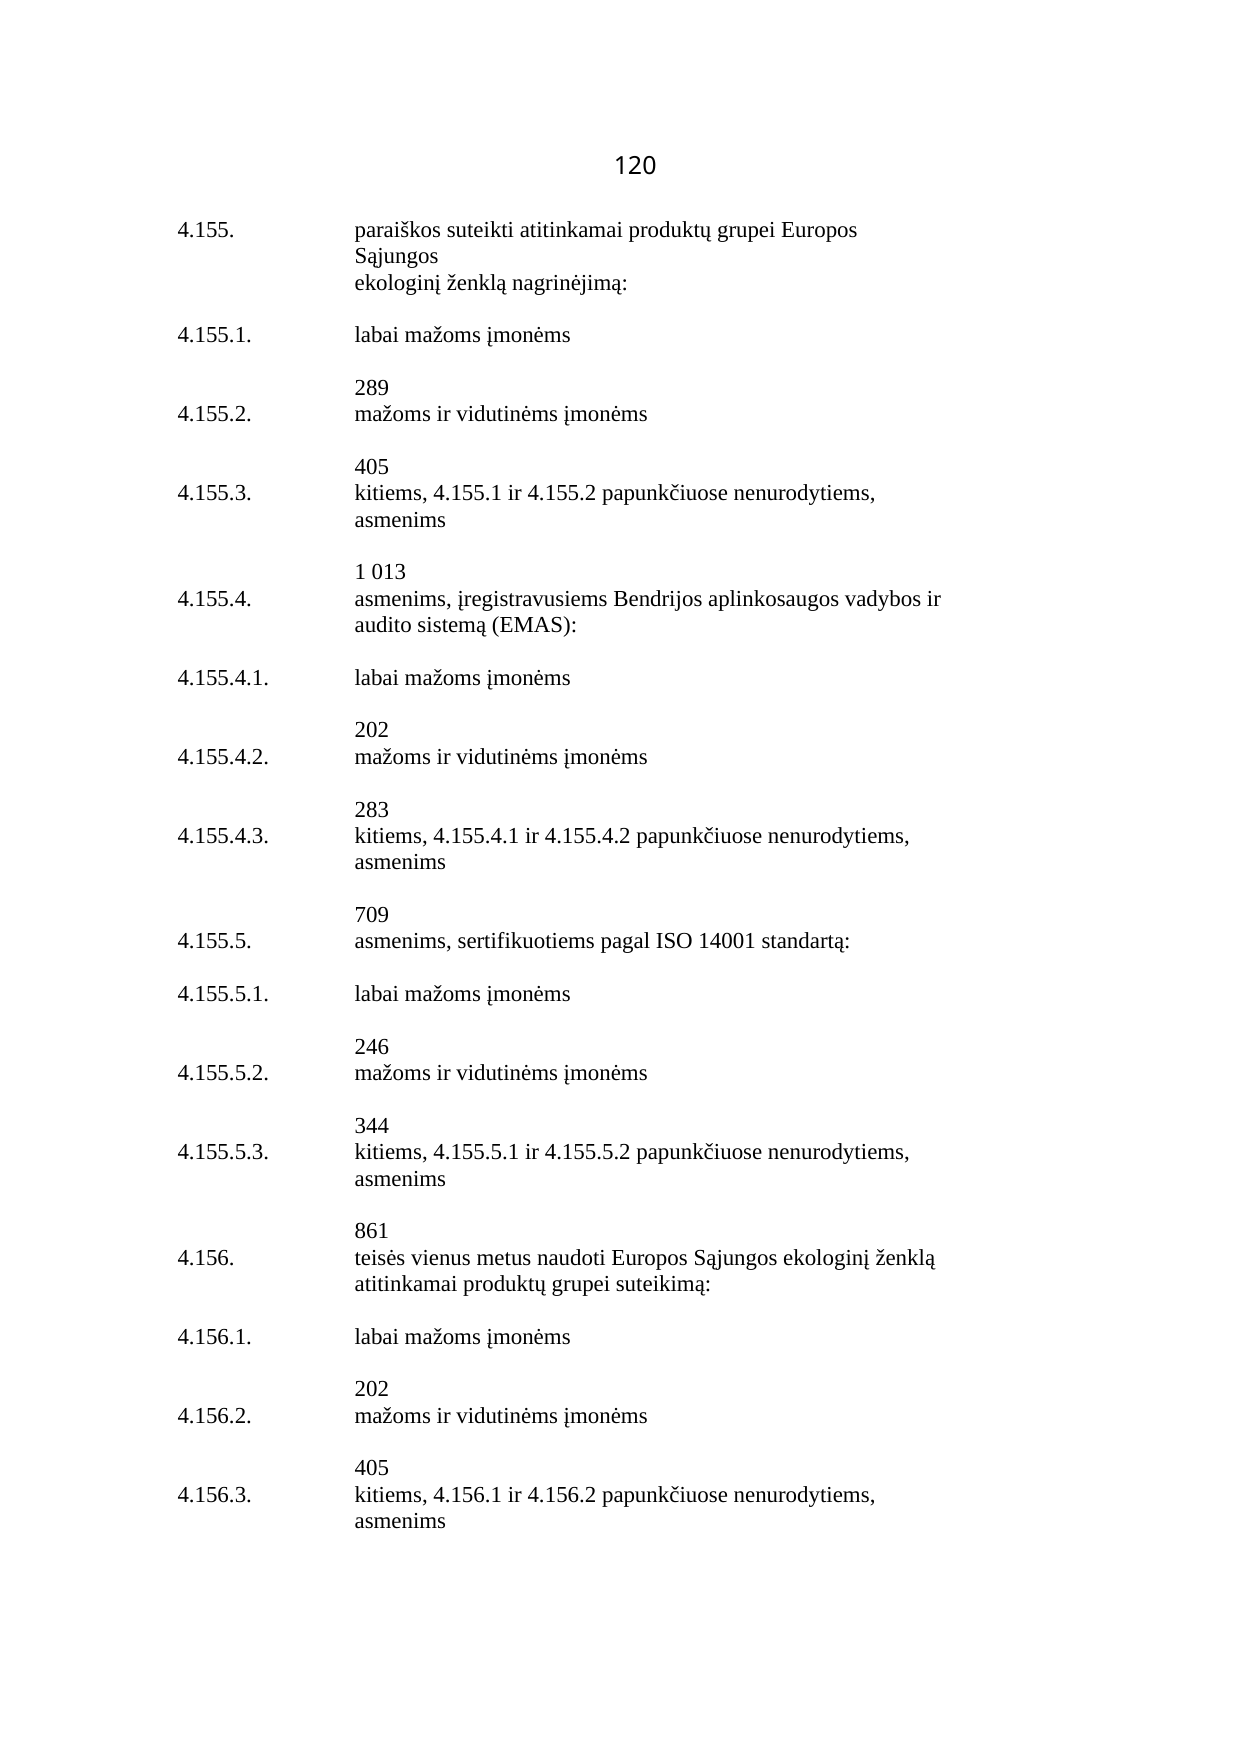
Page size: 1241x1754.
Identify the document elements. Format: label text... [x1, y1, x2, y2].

text 4.155.3. kitiems, 4.155.1 ir 4.155.2 papunkčiuose nenurodytiems, asmenims 1 013 [177, 479, 945, 585]
text 4.156. teisės vienus metus naudoti Europos Sąjungos ekologinį ženklą [177, 1244, 945, 1270]
text 4.155.4. asmenims, įregistravusiems Bendrijos aplinkosaugos vadybos ir [177, 585, 945, 611]
text 4.155.1. labai mažoms įmonėms 289 [177, 321, 945, 400]
text 4.156.3. kitiems, 4.156.1 ir 4.156.2 papunkčiuose nenurodytiems, asmenims [177, 1481, 945, 1533]
text 4.155.5. asmenims, sertifikuotiems pagal ISO 14001 standartą: [177, 927, 945, 980]
text 4.155.5.2. mažoms ir vidutinėms įmonėms 344 [177, 1059, 945, 1138]
text 4.155.4.1. labai mažoms įmonėms 202 [177, 664, 945, 743]
text 4.155. paraiškos suteikti atitinkamai produktų grupei Europos Sąjungos [177, 216, 945, 268]
text atitinkamai produktų grupei suteikimą: [354, 1270, 945, 1323]
text 4.155.2. mažoms ir vidutinėms įmonėms 405 [177, 400, 945, 479]
text asmenims 709 [354, 848, 945, 927]
text 4.156.2. mažoms ir vidutinėms įmonėms 405 [177, 1402, 945, 1481]
text asmenims 861 [354, 1164, 945, 1244]
text 4.155.4.2. mažoms ir vidutinėms įmonėms 283 [177, 743, 945, 822]
text 4.155.5.1. labai mažoms įmonėms 246 [177, 980, 945, 1059]
text 4.155.5.3. kitiems, 4.155.5.1 ir 4.155.5.2 papunkčiuose nenurodytiems, [177, 1138, 945, 1164]
text audito sistemą (EMAS): [354, 611, 945, 664]
text ekologinį ženklą nagrinėjimą: [354, 268, 945, 321]
text 4.155.4.3. kitiems, 4.155.4.1 ir 4.155.4.2 papunkčiuose nenurodytiems, [177, 822, 945, 848]
text 4.156.1. labai mažoms įmonėms 202 [177, 1323, 945, 1402]
